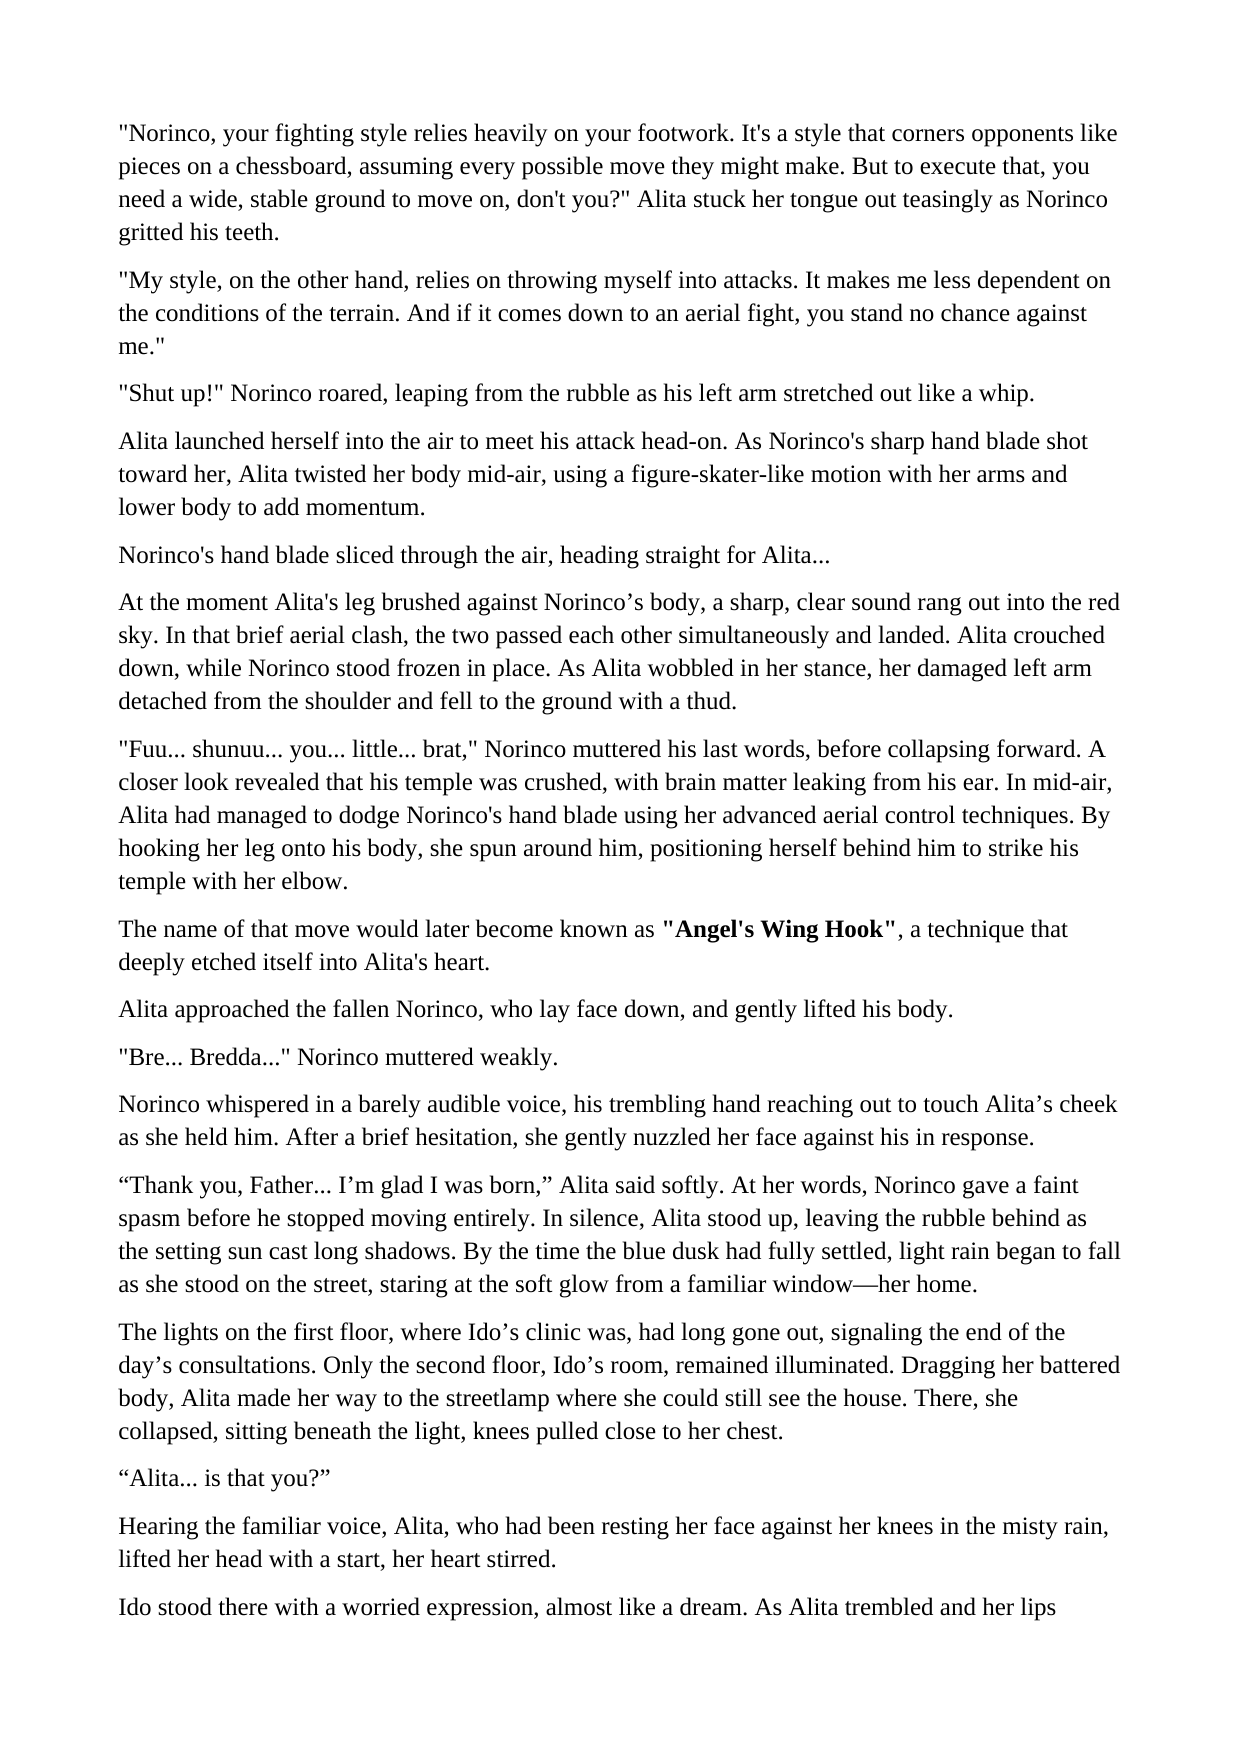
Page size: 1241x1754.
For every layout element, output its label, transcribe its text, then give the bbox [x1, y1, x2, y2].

text "Bre... Bredda..." Norinco muttered weakly. [118, 1042, 1122, 1071]
text The name of that move would later become known as "Angel's Wing Hook", a technique that deeply etched itself into Alita's heart. [118, 914, 1122, 975]
text Ido stood there with a worried expression, almost like a dream. As Alita trembled and her lips [118, 1592, 1122, 1620]
text At the moment Alita's leg brushed against Norinco’s body, a sharp, clear sound rang out into the red sky. In that brief aerial clash, the two passed each other simultaneously and landed. Alita crouched down, while Norinco stood frozen in place. As Alita wobbled in her stance, her damaged left arm detached from the shoulder and fell to the ground with a thud. [118, 587, 1122, 715]
text “Alita... is that you?” [118, 1463, 1122, 1492]
text "Norinco, your fighting style relies heavily on your footwork. It's a style that corners opponents like pieces on a chessboard, assuming every possible move they might make. But to execute that, you need a wide, stable ground to move on, don't you?" Alita stuck her tongue out teasingly as Norinco gritted his teeth. [118, 118, 1122, 246]
text The lights on the first floor, where Ido’s clinic was, had long gone out, signaling the end of the day’s consultations. Only the second floor, Ido’s room, remained illuminated. Dragging her battered body, Alita made her way to the streetlamp where she could still see the house. There, she collapsed, sitting beneath the light, knees pulled close to her chest. [118, 1317, 1122, 1444]
text "My style, on the other hand, relies on throwing myself into attacks. It makes me less dependent on the conditions of the terrain. And if it comes down to an aerial fight, you stand no chance against me." [118, 265, 1122, 359]
text "Fuu... shunuu... you... little... brat," Norinco muttered his last words, before collapsing forward. A closer look revealed that his temple was crushed, with brain matter leaking from his ear. In mid-air, Alita had managed to dodge Norinco's hand blade using her advanced aerial control techniques. By hooking her leg onto his body, she spun around him, positioning herself behind him to strike his temple with her elbow. [118, 734, 1122, 895]
text “Thank you, Father... I’m glad I was born,” Alita said softly. At her words, Norinco gave a faint spasm before he stopped moving entirely. In silence, Alita stood up, leaving the rubble behind as the setting sun cast long shadows. By the time the blue dusk had fully settled, light rain began to fall as she stood on the street, staring at the soft glow from a familiar window—her home. [118, 1170, 1122, 1298]
text Alita launched herself into the air to meet his attack head-on. As Norinco's sharp hand blade shot toward her, Alita twisted her body mid-air, using a figure-skater-like motion with her arms and lower body to add momentum. [118, 426, 1122, 521]
text Alita approached the fallen Norinco, who lay face down, and gently lifted his body. [118, 994, 1122, 1023]
text Norinco's hand blade sliced through the air, heading straight for Alita... [118, 540, 1122, 568]
text Norinco whispered in a barely audible voice, his trembling hand reaching out to touch Alita’s cheek as she held him. After a brief hesitation, she gently nuzzled her face against his in response. [118, 1089, 1122, 1151]
text "Shut up!" Norinco roared, leaping from the rubble as his left arm stretched out like a whip. [118, 378, 1122, 407]
text Hearing the familiar voice, Alita, who had been resting her face against her knees in the misty rain, lifted her head with a start, her heart stirred. [118, 1511, 1122, 1573]
